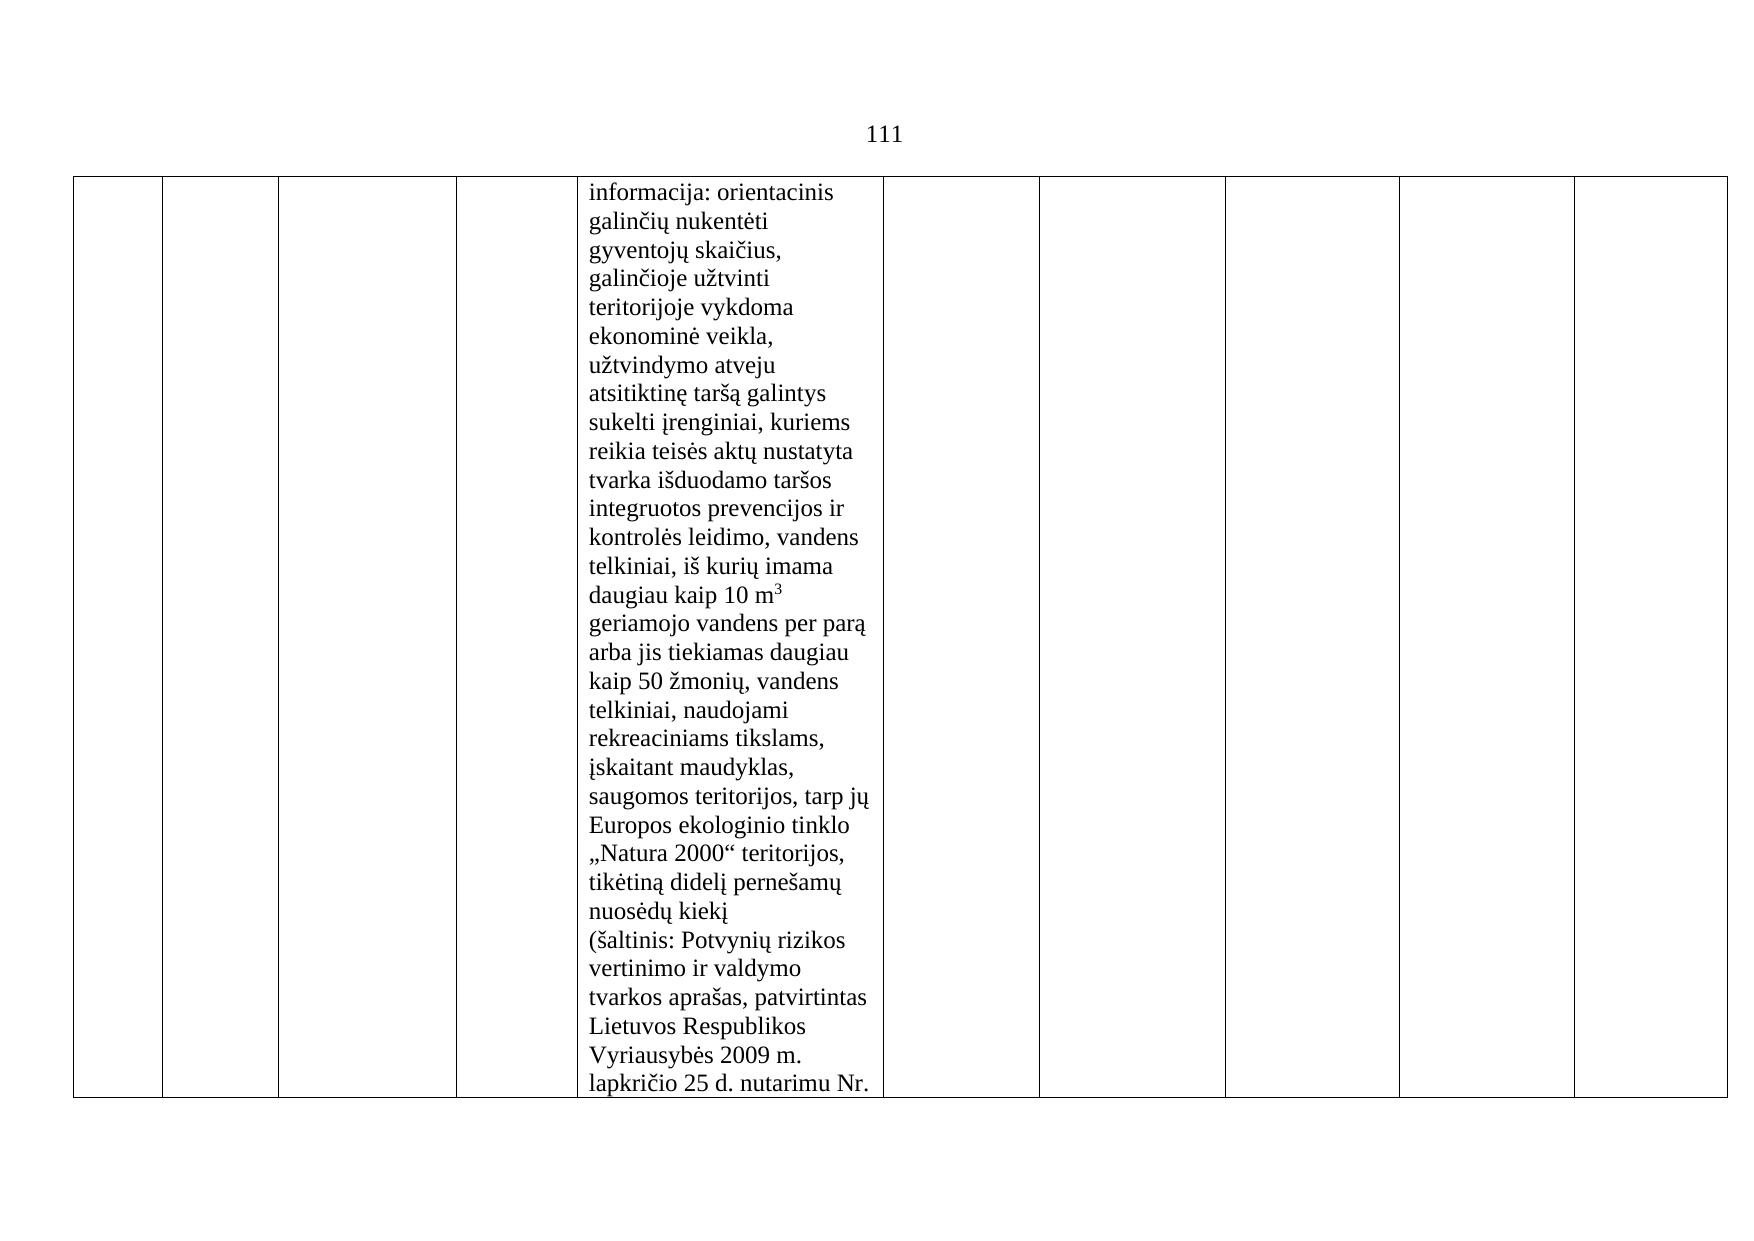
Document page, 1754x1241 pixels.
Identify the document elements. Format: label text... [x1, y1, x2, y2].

table_cell [279, 177, 456, 1097]
table_cell [1040, 177, 1225, 1097]
table_cell [884, 177, 1039, 1097]
table_cell [74, 177, 162, 1097]
table_cell informacija: orientacinis galinčių nukentėti gyventojų skaičius, galinčioje užtvinti teritorijoje vykdoma ekonominė veikla, užtvindymo atveju atsitiktinę taršą galintys sukelti įrenginiai, kuriems reikia teisės aktų nustatyta tvarka išduodamo taršos integruotos prevencijos ir kontrolės leidimo, vandens telkiniai, iš kurių imama daugiau kaip 10 m3 geriamojo vandens per parą arba jis tiekiamas daugiau kaip 50 žmonių, vandens telkiniai, naudojami rekreaciniams tikslams, įskaitant maudyklas, saugomos teritorijos, tarp jų Europos ekologinio tinklo „Natura 2000“ teritorijos, tikėtiną didelį pernešamų nuosėdų kiekį (šaltinis: Potvynių rizikos vertinimo ir valdymo tvarkos aprašas, patvirtintas Lietuvos Respublikos Vyriausybės 2009 m. lapkričio 25 d. nutarimu Nr. [578, 177, 883, 1097]
table_cell [1575, 177, 1727, 1097]
table_cell [457, 177, 577, 1097]
table_cell [1226, 177, 1399, 1097]
table_cell [1400, 177, 1574, 1097]
table_cell [163, 177, 278, 1097]
